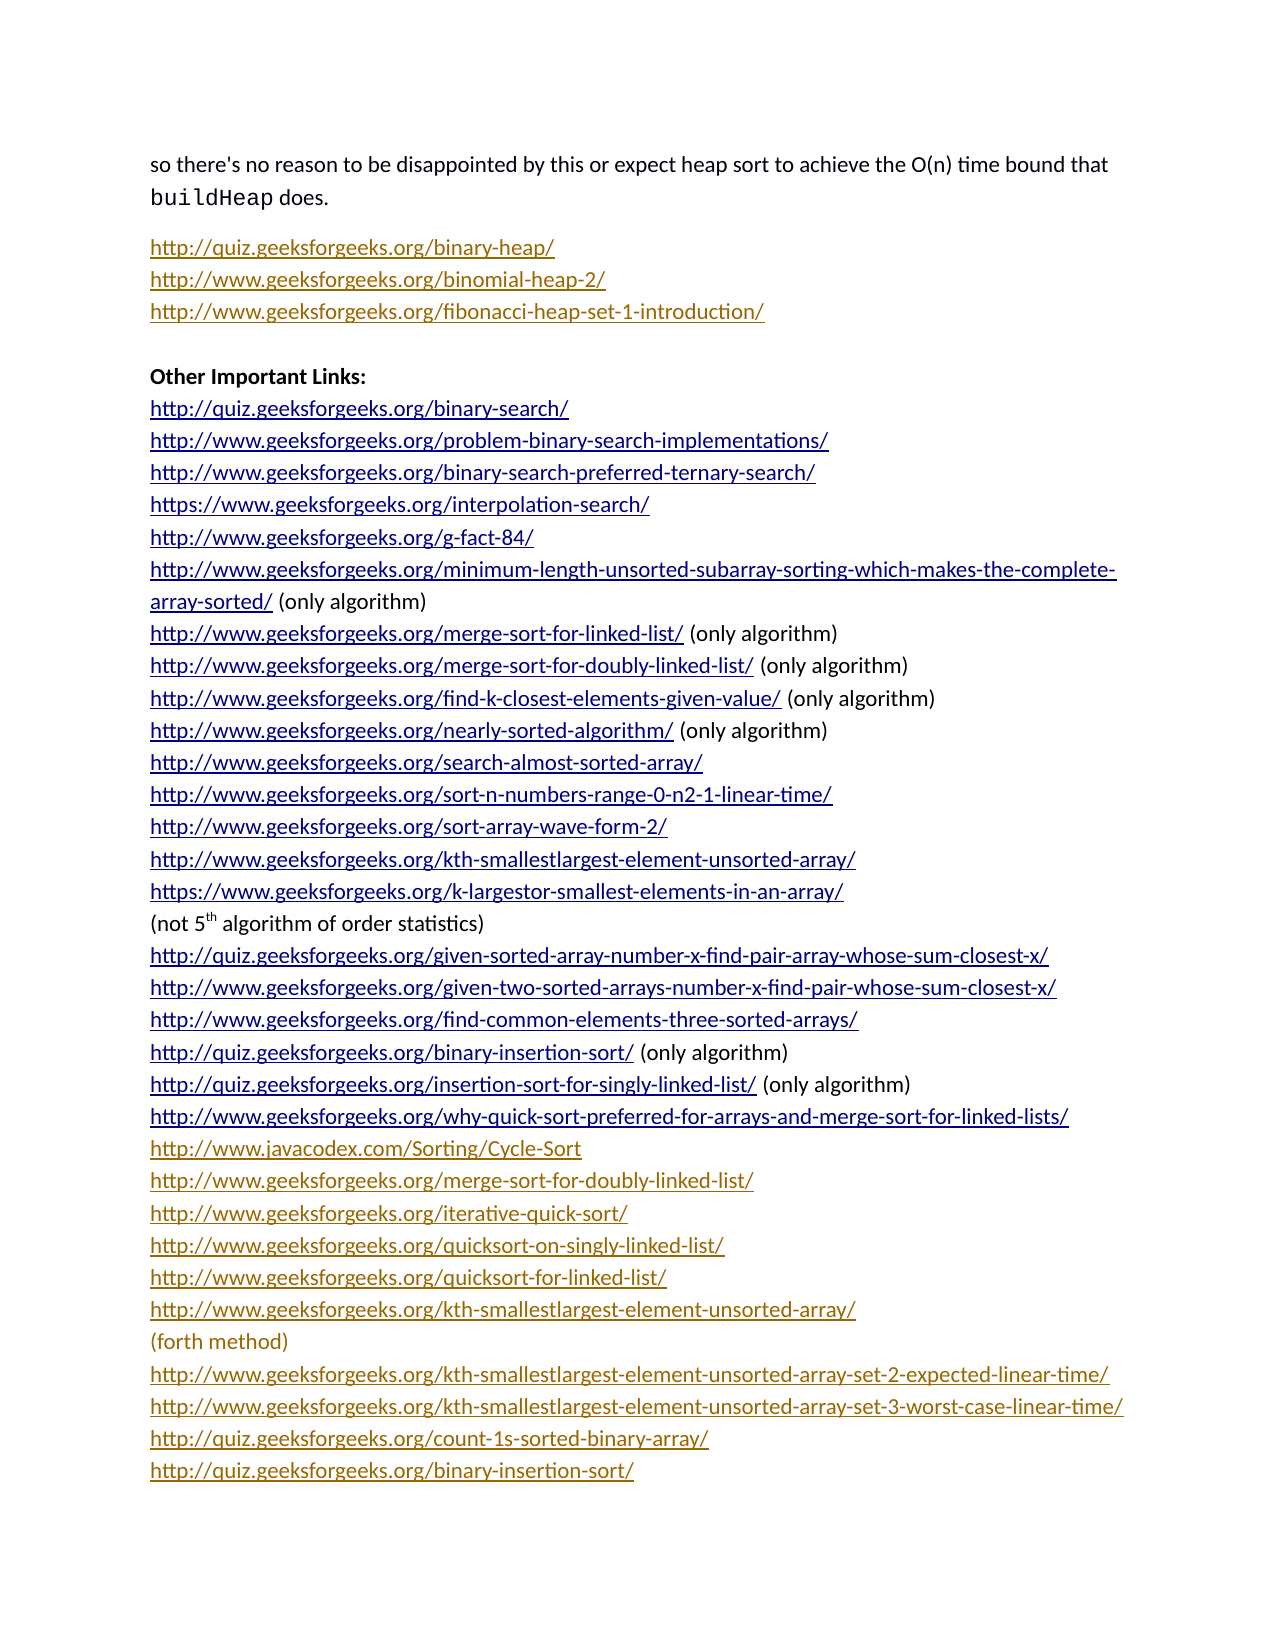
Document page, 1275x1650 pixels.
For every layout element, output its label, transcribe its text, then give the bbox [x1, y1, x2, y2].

list http://quiz.geeksforgeeks.org/binary-insertion-sort/ [150, 1456, 1125, 1484]
list http://www.geeksforgeeks.org/merge-sort-for-doubly-linked-list/ (only algorithm) [150, 652, 1125, 679]
list (forth method) [150, 1327, 1125, 1356]
list http://quiz.geeksforgeeks.org/binary-search/ [150, 394, 1125, 422]
list http://quiz.geeksforgeeks.org/binary-heap/ [150, 233, 1125, 261]
list http://www.javacodex.com/Sorting/Cycle-Sort [150, 1134, 1125, 1162]
list http://www.geeksforgeeks.org/given-two-sorted-arrays-number-x-find-pair-whose-sum-closest-x/ [150, 973, 1125, 1001]
list http://www.geeksforgeeks.org/g-fact-84/ [150, 523, 1125, 551]
list http://www.geeksforgeeks.org/merge-sort-for-linked-list/ (only algorithm) [150, 619, 1125, 647]
list http://www.geeksforgeeks.org/quicksort-for-linked-list/ [150, 1263, 1125, 1291]
list http://www.geeksforgeeks.org/search-almost-sorted-array/ [150, 748, 1125, 776]
list http://quiz.geeksforgeeks.org/count-1s-sorted-binary-array/ [150, 1424, 1125, 1452]
list http://quiz.geeksforgeeks.org/insertion-sort-for-singly-linked-list/ (only algorithm) [150, 1070, 1125, 1098]
list (not 5th algorithm of order statistics) [150, 909, 1125, 937]
list http://www.geeksforgeeks.org/kth-smallestlargest-element-unsorted-array-set-2-expected-linear-time/ [150, 1360, 1125, 1388]
list http://www.geeksforgeeks.org/sort-n-numbers-range-0-n2-1-linear-time/ [150, 780, 1125, 808]
list http://www.geeksforgeeks.org/why-quick-sort-preferred-for-arrays-and-merge-sort-for-linked-lists/ [150, 1102, 1125, 1130]
list http://www.geeksforgeeks.org/find-k-closest-elements-given-value/ (only algorithm) [150, 684, 1125, 712]
list http://www.geeksforgeeks.org/kth-smallestlargest-element-unsorted-array/ [150, 845, 1125, 873]
list http://www.geeksforgeeks.org/find-common-elements-three-sorted-arrays/ [150, 1006, 1125, 1034]
list http://quiz.geeksforgeeks.org/given-sorted-array-number-x-find-pair-array-whose-sum-closest-x/ [150, 941, 1125, 969]
text so there's no reason to be disappointed by this or expect heap sort to achieve the O(n) time bound that buildHeap does. [150, 150, 1125, 213]
list Other Important Links: [150, 362, 1125, 390]
list http://www.geeksforgeeks.org/problem-binary-search-implementations/ [150, 426, 1125, 454]
list http://www.geeksforgeeks.org/merge-sort-for-doubly-linked-list/ [150, 1167, 1125, 1194]
list http://www.geeksforgeeks.org/fibonacci-heap-set-1-introduction/ [150, 297, 1125, 326]
list http://www.geeksforgeeks.org/sort-array-wave-form-2/ [150, 812, 1125, 841]
list https://www.geeksforgeeks.org/k-largestor-smallest-elements-in-an-array/ [150, 877, 1125, 905]
list http://www.geeksforgeeks.org/kth-smallestlargest-element-unsorted-array/ [150, 1295, 1125, 1323]
list http://www.geeksforgeeks.org/binomial-heap-2/ [150, 265, 1125, 293]
list http://www.geeksforgeeks.org/nearly-sorted-algorithm/ (only algorithm) [150, 716, 1125, 744]
list http://www.geeksforgeeks.org/quicksort-on-singly-linked-list/ [150, 1231, 1125, 1259]
list http://quiz.geeksforgeeks.org/binary-insertion-sort/ (only algorithm) [150, 1038, 1125, 1066]
list http://www.geeksforgeeks.org/iterative-quick-sort/ [150, 1199, 1125, 1227]
list http://www.geeksforgeeks.org/binary-search-preferred-ternary-search/ [150, 458, 1125, 486]
list https://www.geeksforgeeks.org/interpolation-search/ [150, 491, 1125, 519]
list http://www.geeksforgeeks.org/minimum-length-unsorted-subarray-sorting-which-makes-the-complete-array-sorted/ (only algorithm) [150, 555, 1125, 615]
list http://www.geeksforgeeks.org/kth-smallestlargest-element-unsorted-array-set-3-worst-case-linear-time/ [150, 1392, 1125, 1420]
